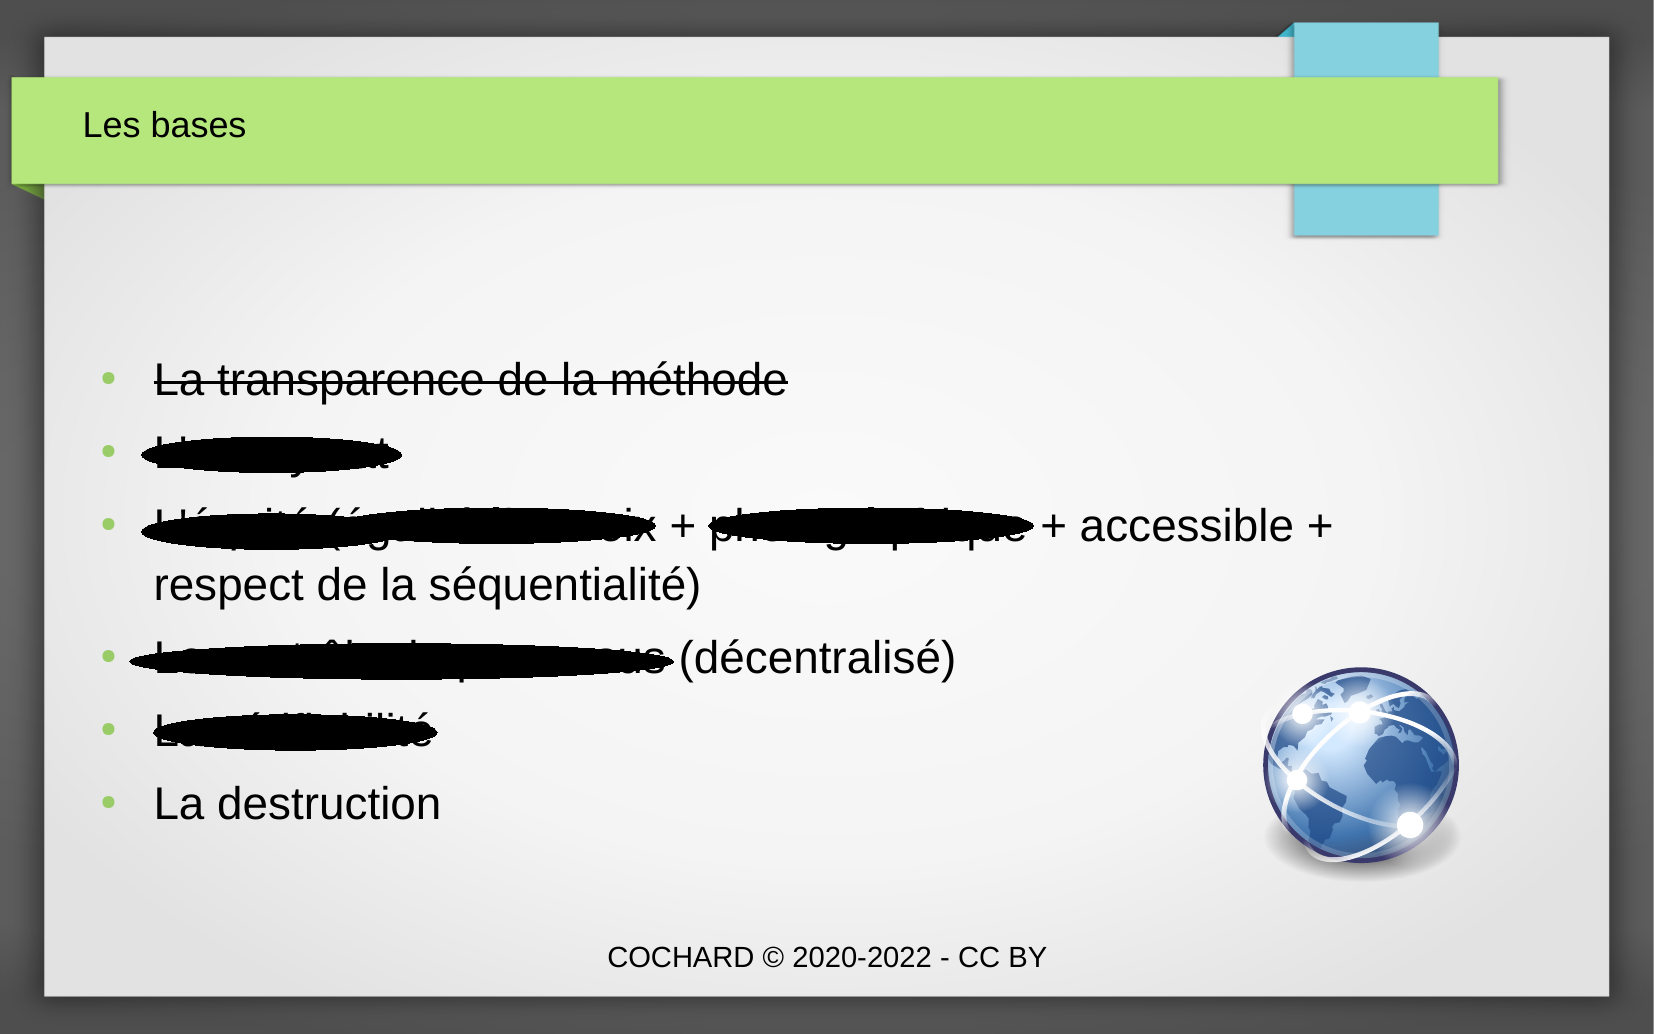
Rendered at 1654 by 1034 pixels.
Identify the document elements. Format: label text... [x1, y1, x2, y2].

title Les bases [82, 39, 1235, 210]
list La transparence de la méthode L'anonymat L'équité (égalité des voix + photographique + accessible + respect de la séquentialité) Le contrôle du processus (décentralisé) La vérifiabilité La destruction [82, 249, 1571, 849]
text_box [141, 437, 402, 473]
text_box [141, 507, 656, 550]
text_box [129, 643, 674, 680]
text_box [153, 714, 438, 751]
text_box [708, 507, 1034, 544]
picture [0, 0, 1654, 1034]
